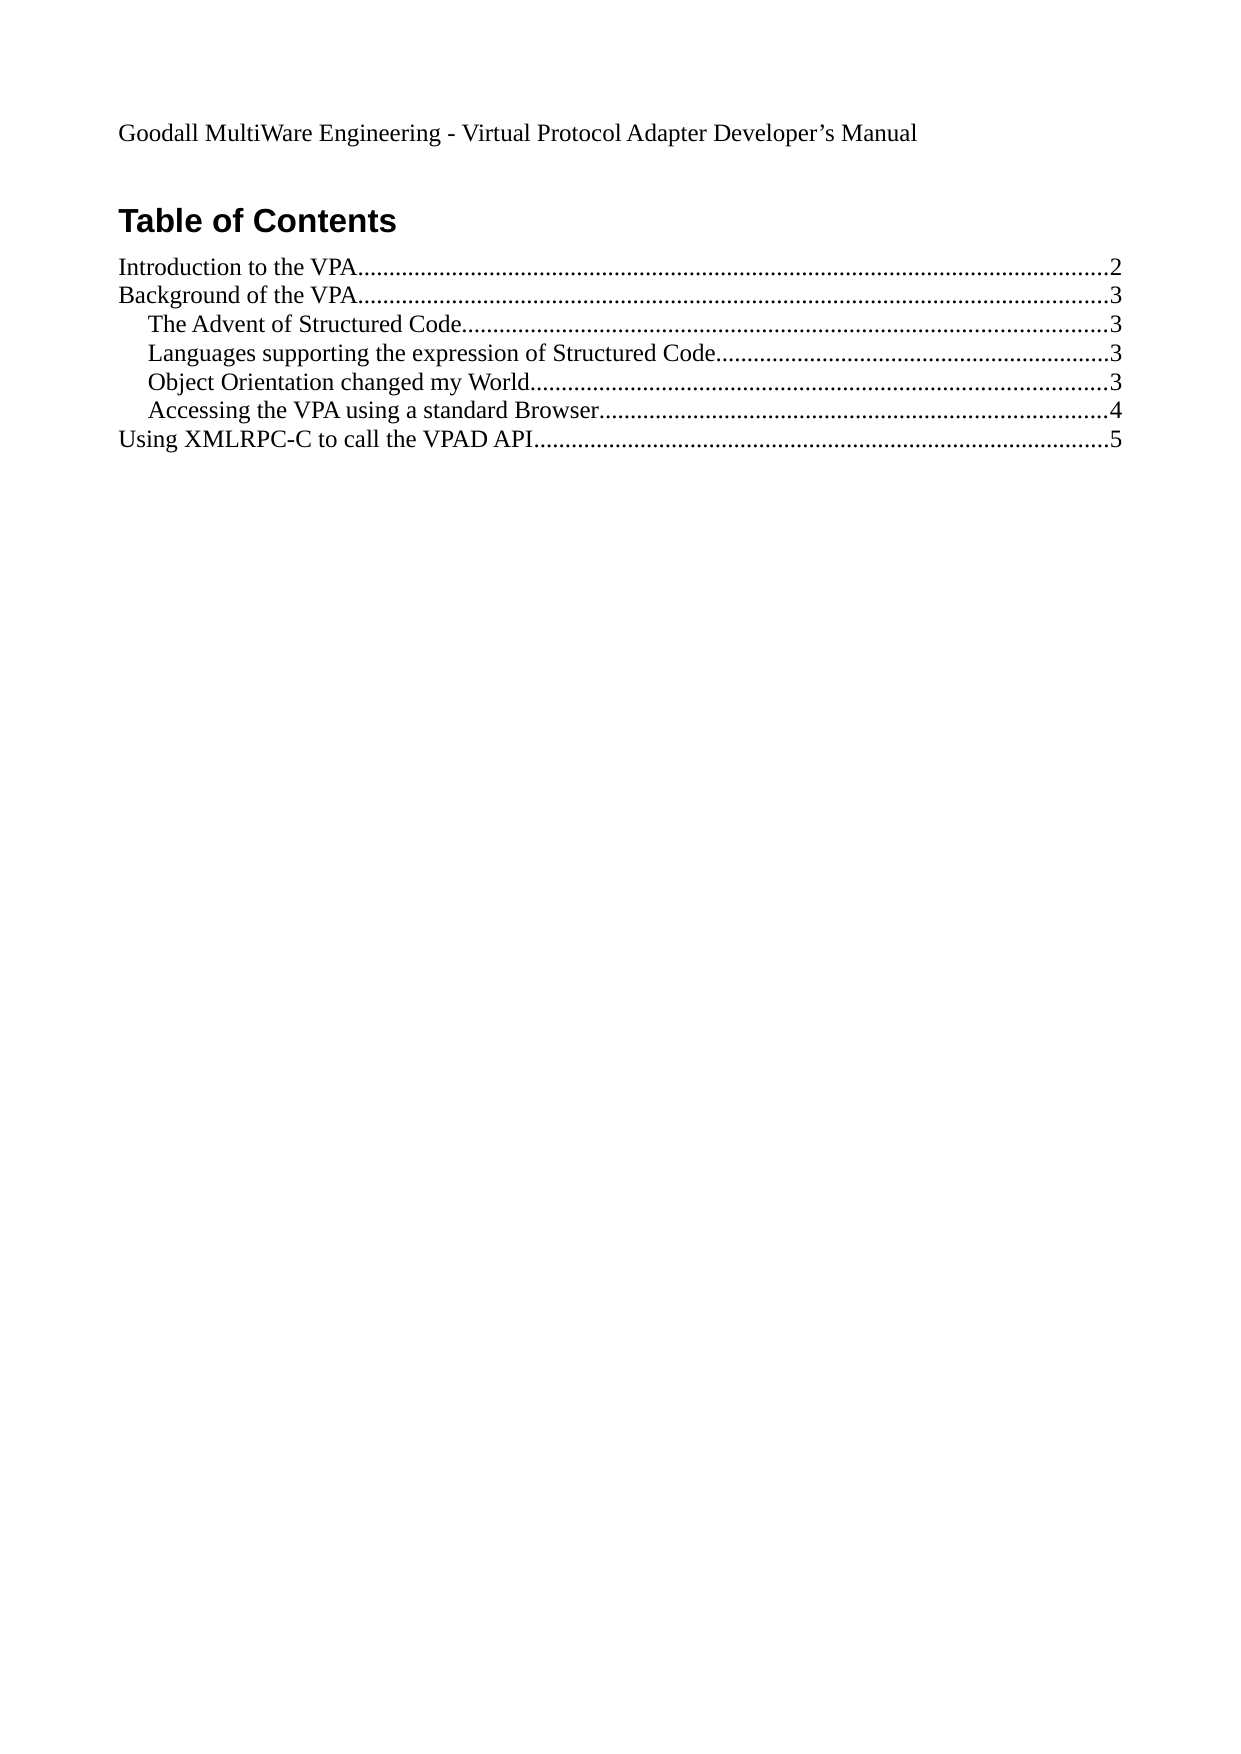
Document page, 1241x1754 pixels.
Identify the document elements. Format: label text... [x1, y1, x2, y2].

text Using XMLRPC-C to call the VPAD API 5 [118, 424, 1122, 453]
text Languages supporting the expression of Structured Code 3 [148, 338, 1122, 367]
text Introduction to the VPA 2 [118, 252, 1122, 280]
text Background of the VPA 3 [118, 280, 1122, 309]
subtitle Table of Contents [118, 201, 1122, 239]
text Goodall MultiWare Engineering - Virtual Protocol Adapter Developer’s Manual [118, 118, 1122, 147]
text Object Orientation changed my World 3 [148, 367, 1122, 395]
text Accessing the VPA using a standard Browser 4 [148, 395, 1122, 424]
text The Advent of Structured Code 3 [148, 309, 1122, 338]
